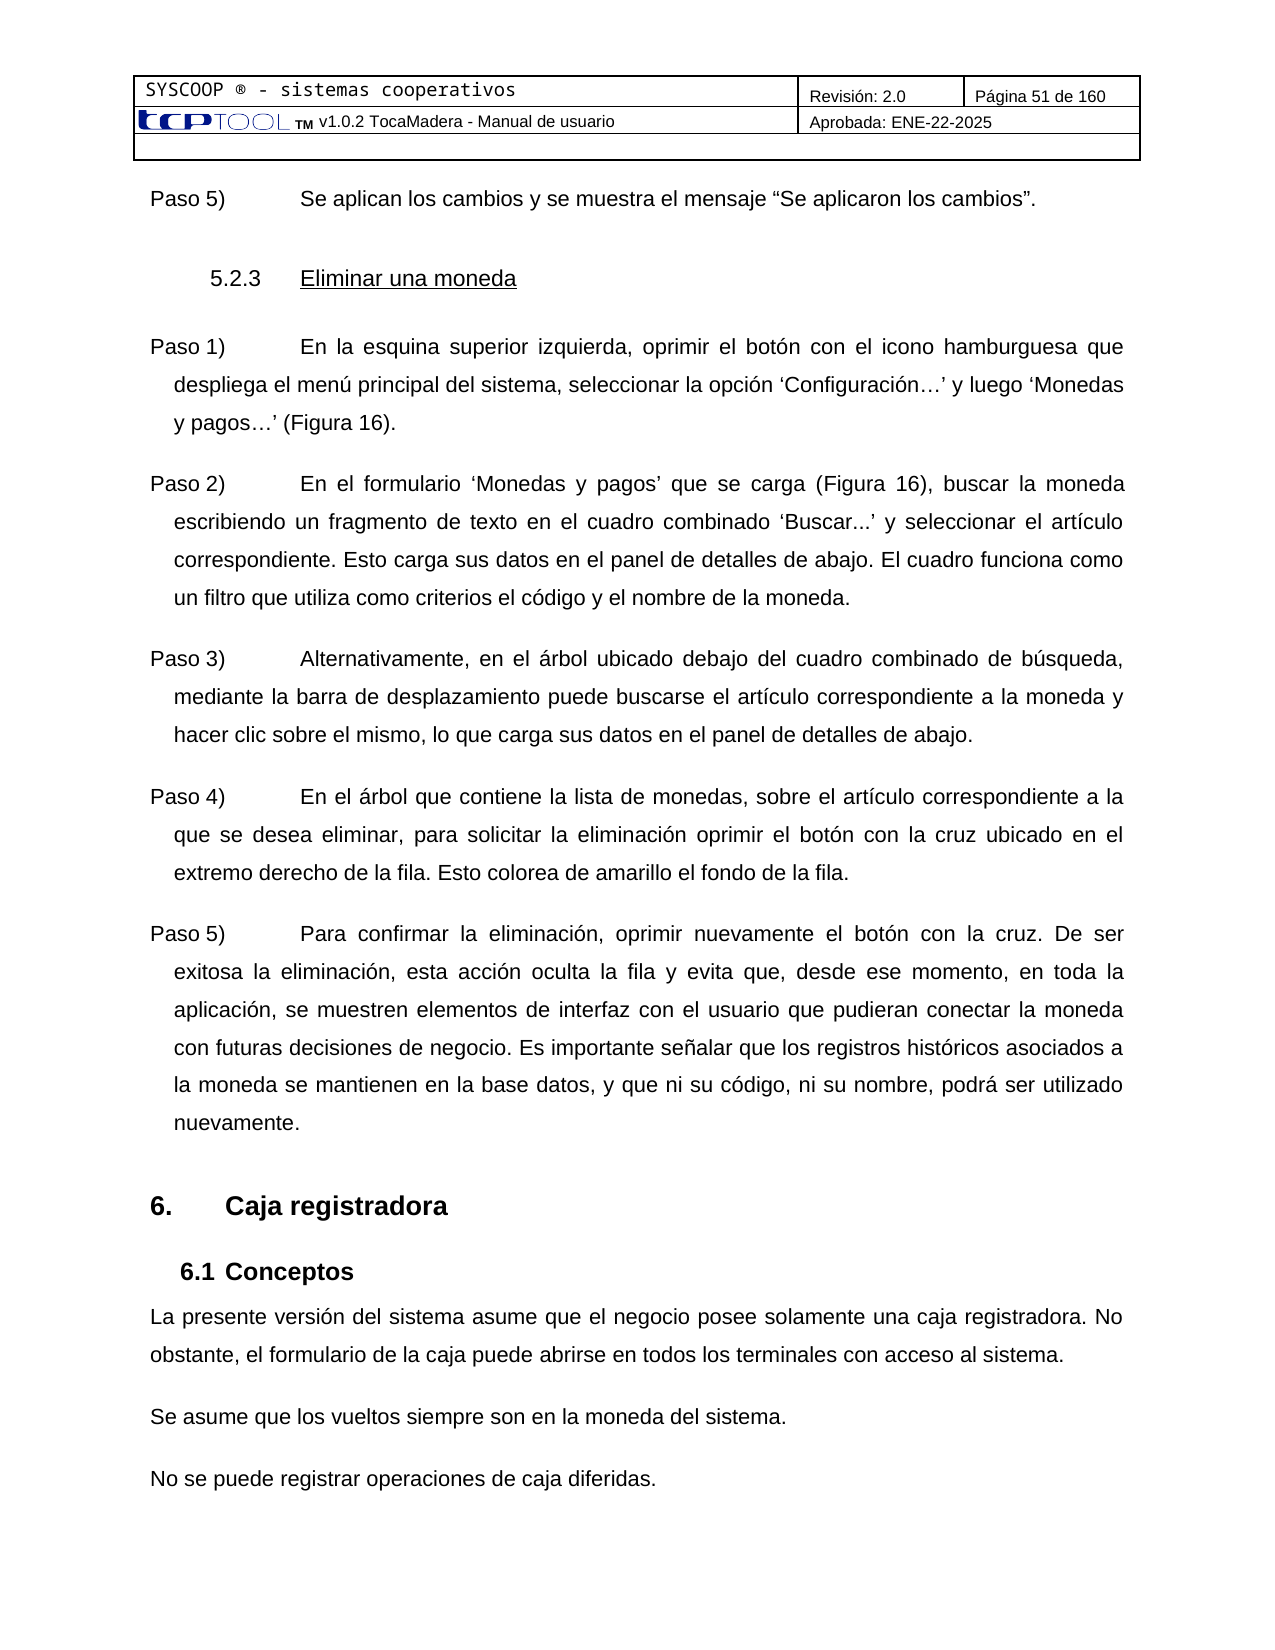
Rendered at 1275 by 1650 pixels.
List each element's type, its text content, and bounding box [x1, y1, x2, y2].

text No se puede registrar operaciones de caja diferidas. [150, 1465, 1125, 1491]
picture [138, 110, 290, 130]
list Para confirmar la eliminación, oprimir nuevamente el botón con la cruz. De ser exitosa la eliminación, esta acción oculta la fila y evita que, desde ese momento, en toda la aplicación, se muestren elementos de interfaz con el usuario que pudieran conectar la moneda con futuras decisiones de negocio. Es importante señalar que los registros históricos asociados a la moneda se mantienen en la base datos, y que ni su código, ni su nombre, podrá ser utilizado nuevamente. [150, 921, 1125, 1135]
subtitle Caja registradora [150, 1190, 1125, 1221]
list Alternativamente, en el árbol ubicado debajo del cuadro combinado de búsqueda, mediante la barra de desplazamiento puede buscarse el artículo correspondiente a la moneda y hacer clic sobre el mismo, lo que carga sus datos en el panel de detalles de abajo. [150, 646, 1125, 747]
subtitle Conceptos [180, 1257, 1125, 1286]
subtitle Eliminar una moneda [210, 265, 1125, 292]
list En la esquina superior izquierda, oprimir el botón con el icono hamburguesa que despliega el menú principal del sistema, seleccionar la opción ‘Configuración…’ y luego ‘Monedas y pagos…’ (Figura 16). [150, 334, 1125, 434]
list Se aplican los cambios y se muestra el mensaje “Se aplicaron los cambios”. [150, 186, 1125, 211]
text Se asume que los vueltos siempre son en la moneda del sistema. [150, 1404, 1125, 1429]
list En el formulario ‘Monedas y pagos’ que se carga (Figura 16), buscar la moneda escribiendo un fragmento de texto en el cuadro combinado ‘Buscar...’ y seleccionar el artículo correspondiente. Esto carga sus datos en el panel de detalles de abajo. El cuadro funciona como un filtro que utiliza como criterios el código y el nombre de la moneda. [150, 471, 1125, 610]
list En el árbol que contiene la lista de monedas, sobre el artículo correspondiente a la que se desea eliminar, para solicitar la eliminación oprimir el botón con la cruz ubicado en el extremo derecho de la fila. Esto colorea de amarillo el fondo de la fila. [150, 784, 1125, 884]
text La presente versión del sistema asume que el negocio posee solamente una caja registradora. No obstante, el formulario de la caja puede abrirse en todos los terminales con acceso al sistema. [150, 1304, 1125, 1367]
